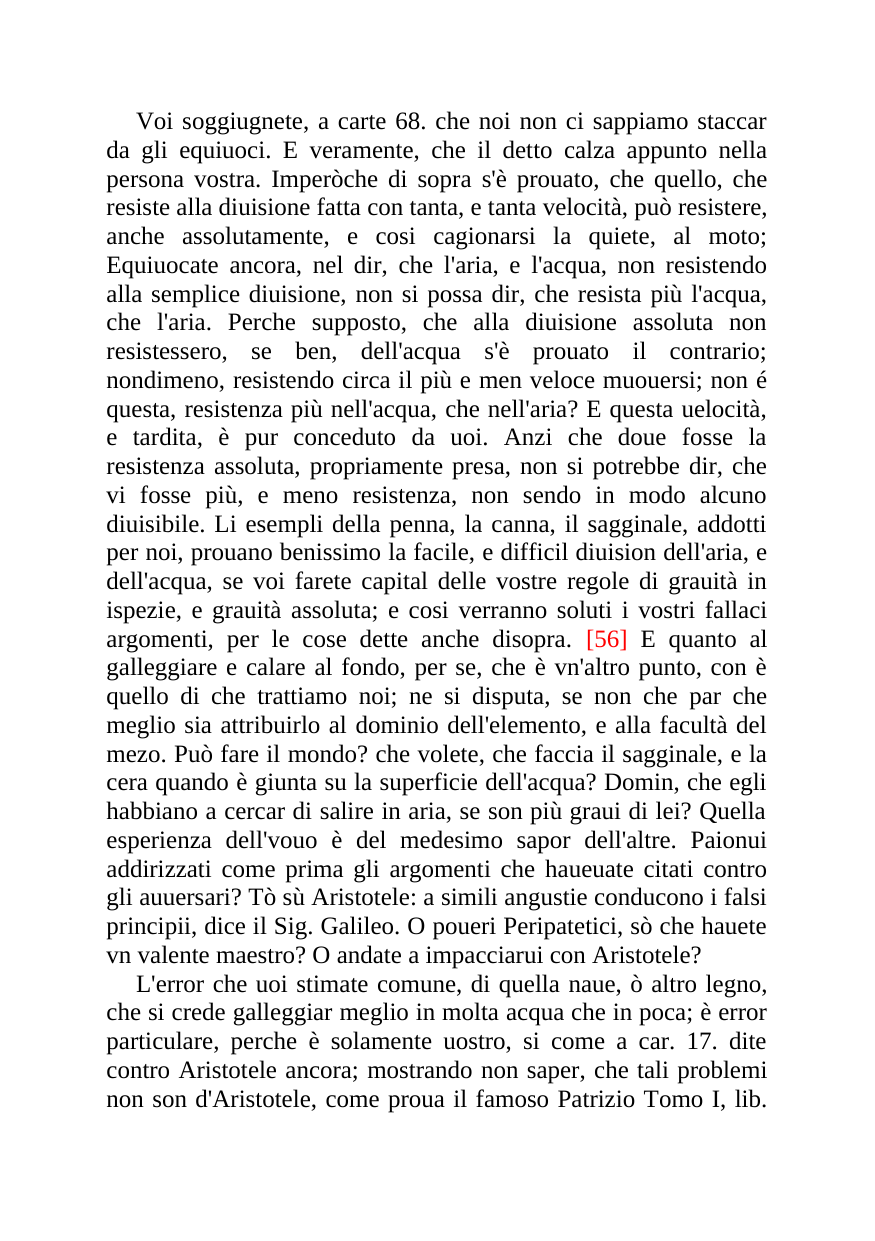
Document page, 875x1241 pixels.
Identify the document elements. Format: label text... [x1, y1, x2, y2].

text Voi soggiugnete, a carte 68. che noi non ci sappiamo staccar da gli equiuoci. E veramente, che il detto calza appunto nella persona vostra. Imperòche di sopra s'è prouato, che quello, che resiste alla diuisione fatta con tanta, e tanta velocità, può resistere, anche assolutamente, e cosi cagionarsi la quiete, al moto; Equiuocate ancora, nel dir, che l'aria, e l'acqua, non resistendo alla semplice diuisione, non si possa dir, che resista più l'acqua, che l'aria. Perche supposto, che alla diuisione assoluta non resistessero, se ben, dell'acqua s'è prouato il contrario; nondimeno, resistendo circa il più e men veloce muouersi; non é questa, resistenza più nell'acqua, che nell'aria? E questa uelocità, e tardita, è pur conceduto da uoi. Anzi che doue fosse la resistenza assoluta, propriamente presa, non si potrebbe dir, che vi fosse più, e meno resistenza, non sendo in modo alcuno diuisibile. Li esempli della penna, la canna, il sagginale, addotti per noi, prouano benissimo la facile, e difficil diuision dell'aria, e dell'acqua, se voi farete capital delle vostre regole di grauità in ispezie, e grauità assoluta; e cosi verranno soluti i vostri fallaci argomenti, per le cose dette anche disopra. [56] E quanto al galleggiare e calare al fondo, per se, che è vn'altro punto, con è quello di che trattiamo noi; ne si disputa, se non che par che meglio sia attribuirlo al dominio dell'elemento, e alla facultà del mezo. Può fare il mondo? che volete, che faccia il sagginale, e la cera quando è giunta su la superficie dell'acqua? Domin, che egli habbiano a cercar di salire in aria, se son più graui di lei? Quella esperienza dell'vouo è del medesimo sapor dell'altre. Paionui addirizzati come prima gli argomenti che haueuate citati contro gli auuersari? Tò sù Aristotele: a simili angustie conducono i falsi principii, dice il Sig. Galileo. O poueri Peripatetici, sò che hauete vn valente maestro? O andate a impacciarui con Aristotele? [106, 106, 768, 969]
text L'error che uoi stimate comune, di quella naue, ò altro legno, che si crede galleggiar meglio in molta acqua che in poca; è error particulare, perche è solamente uostro, si come a car. 17. dite contro Aristotele ancora; mostrando non saper, che tali problemi non son d'Aristotele, come proua il famoso Patrizio Tomo I, lib. [106, 969, 768, 1112]
